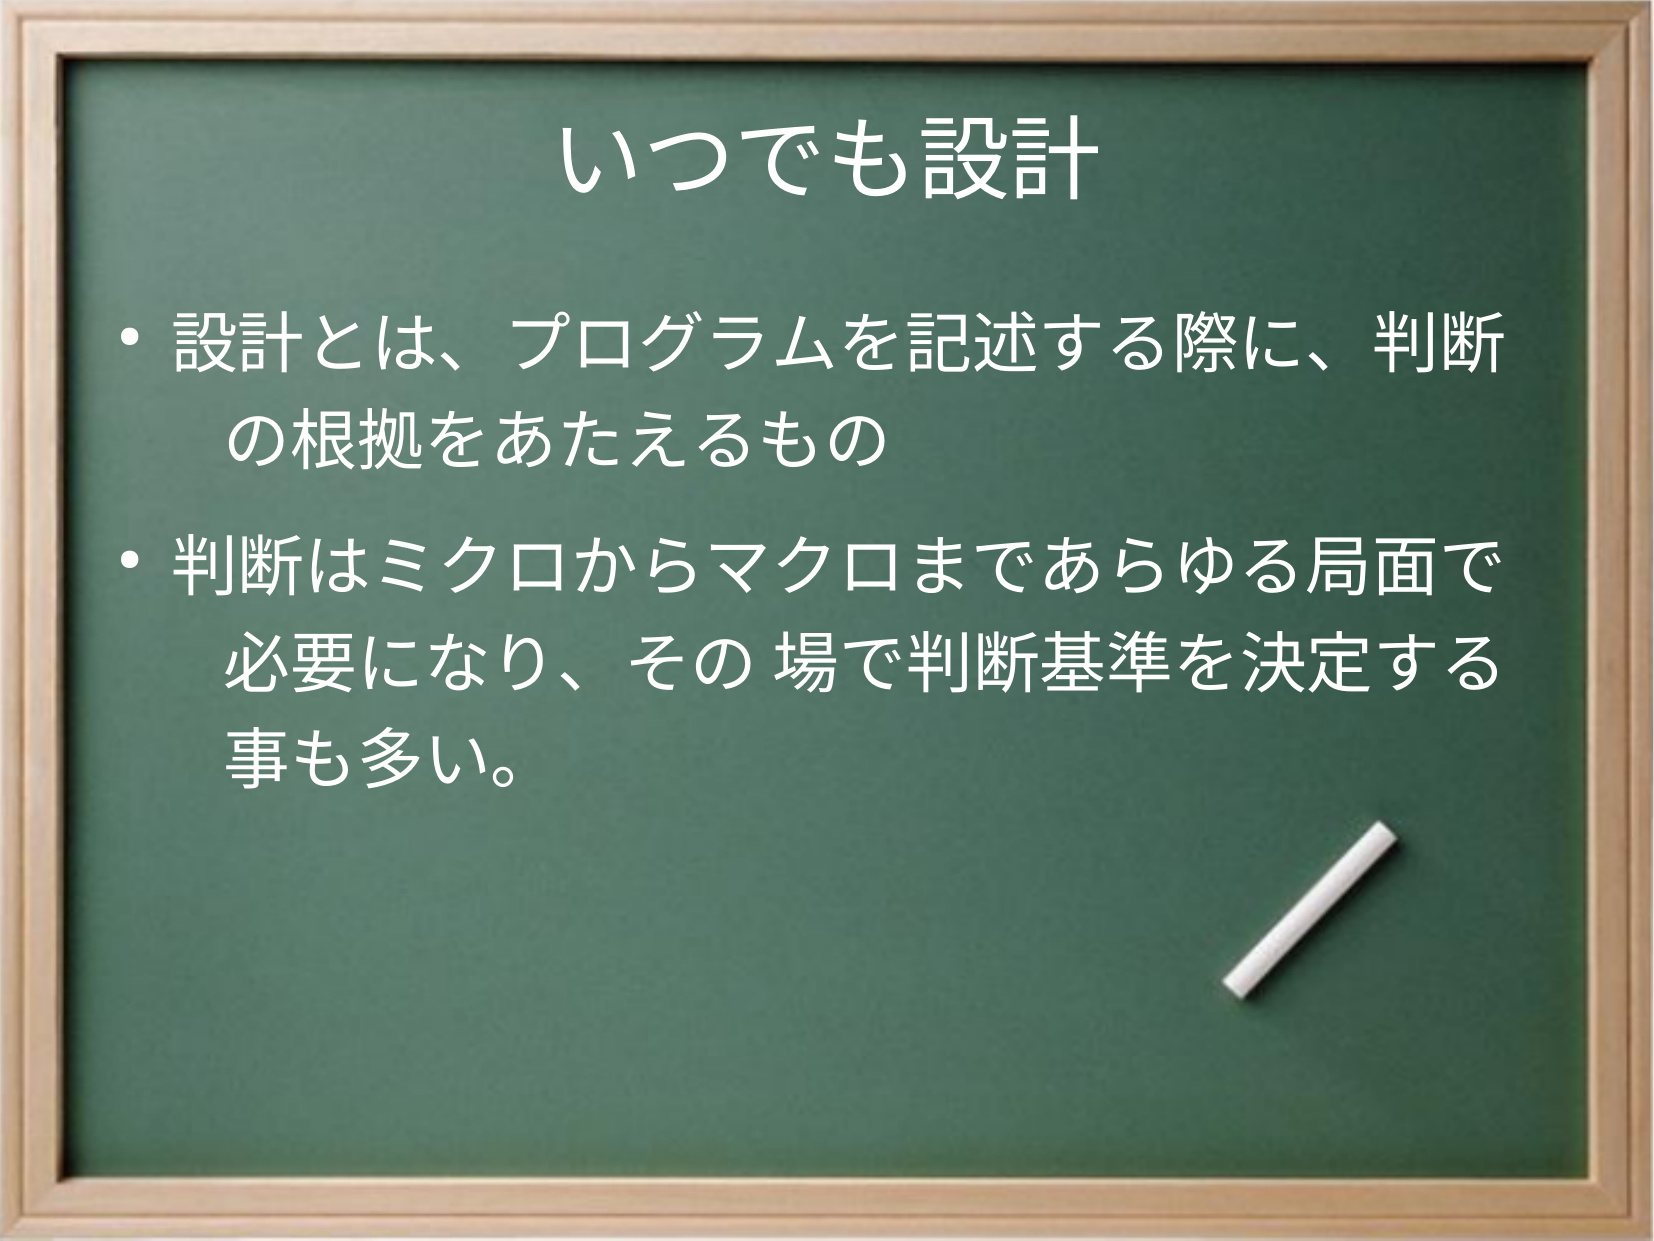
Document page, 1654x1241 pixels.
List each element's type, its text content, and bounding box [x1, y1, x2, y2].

title いつでも設計 [82, 56, 1571, 250]
list 設計とは、プログラムを記述する際に、判断の根拠をあたえるもの 判断はミクロからマクロまであらゆる局面で必要になり、その 場で判断基準を決定する事も多い。 [82, 290, 1571, 1094]
picture [0, 0, 1654, 1241]
